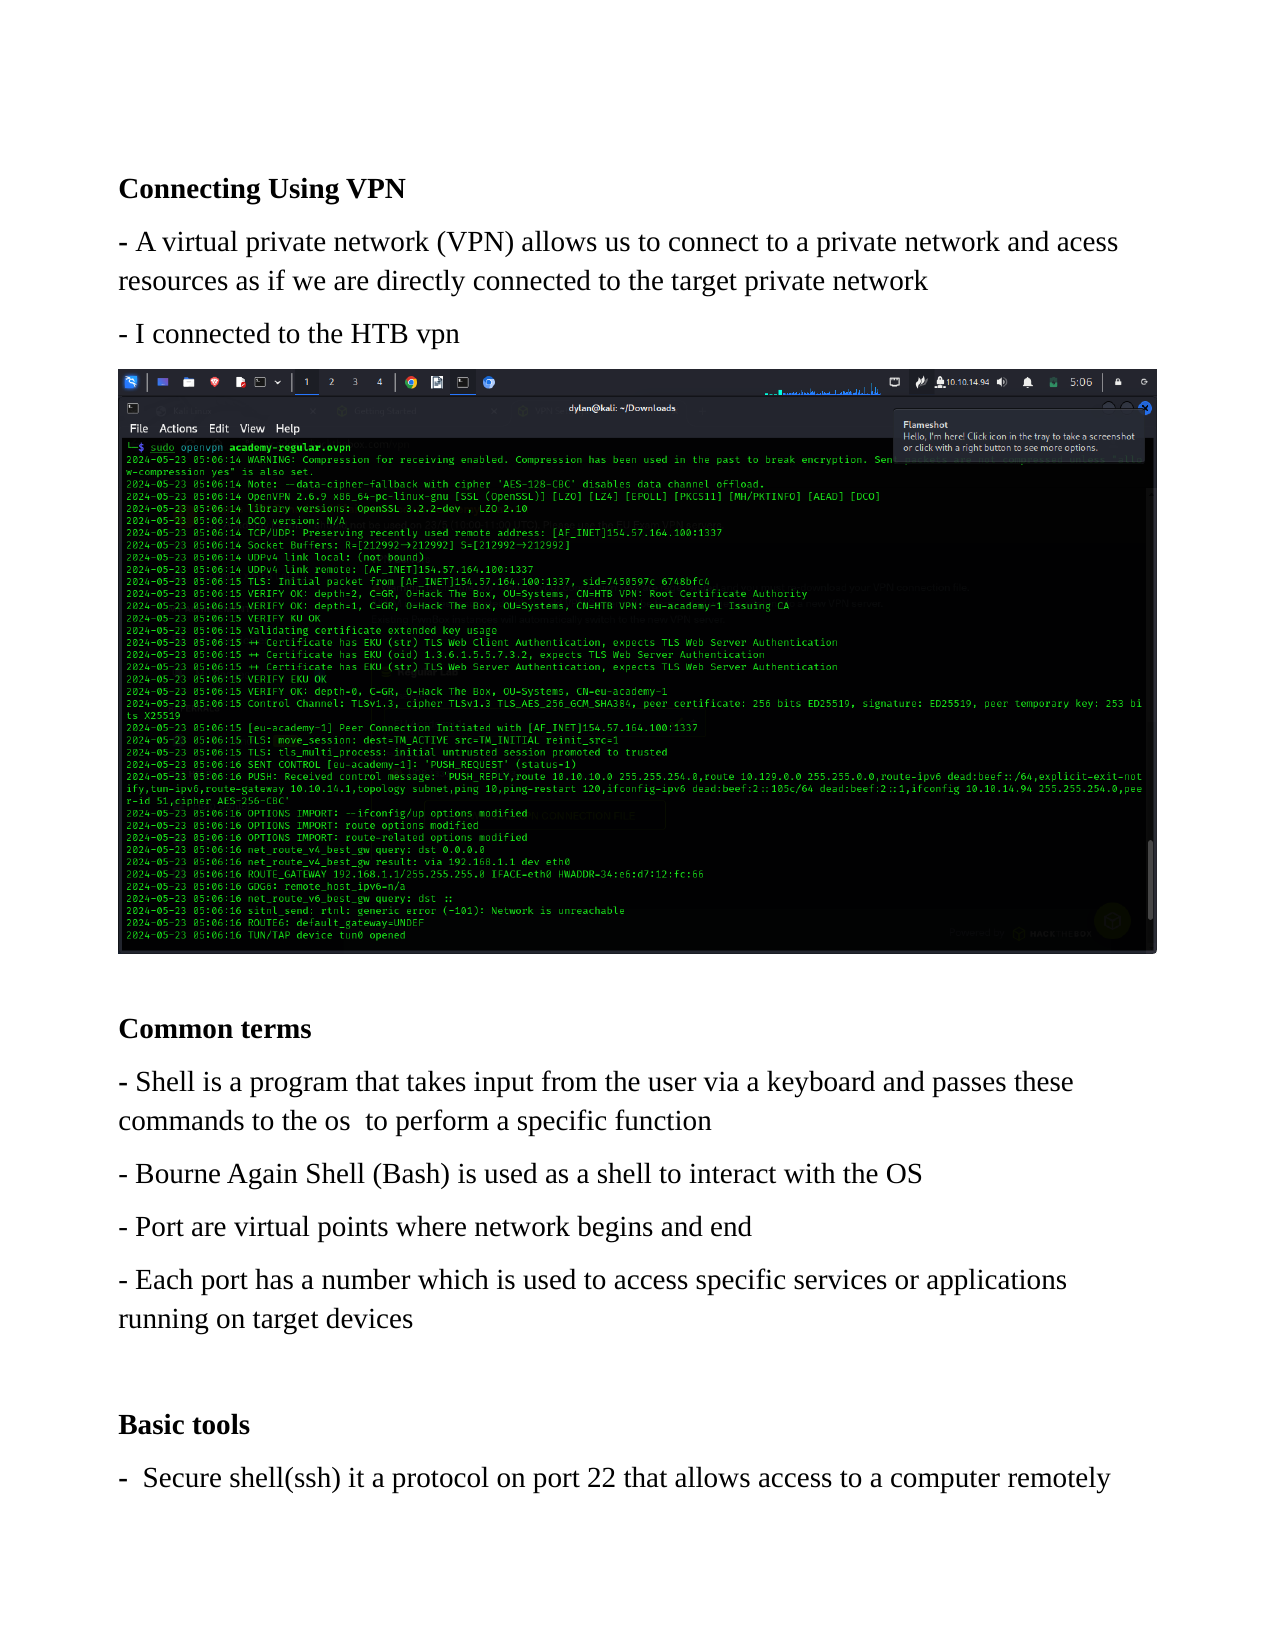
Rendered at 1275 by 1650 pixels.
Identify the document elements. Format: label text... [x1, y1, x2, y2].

text - Shell is a program that takes input from the user via a keyboard and passes these commands to the os to perform a specific function [118, 1064, 1157, 1136]
text - I connected to the HTB vpn [118, 316, 1157, 349]
text Common terms [118, 1011, 1157, 1045]
text Connecting Using VPN [118, 171, 1157, 205]
text - Port are virtual points where network begins and end [118, 1209, 1157, 1243]
text - Each port has a number which is used to access specific services or applications running on target devices [118, 1262, 1157, 1334]
text - Secure shell(ssh) it a protocol on port 22 that allows access to a computer remotely [118, 1460, 1157, 1494]
picture [118, 369, 1157, 954]
text - A virtual private network (VPN) allows us to connect to a private network and acess resources as if we are directly connected to the target private network [118, 224, 1157, 296]
text - Bourne Again Shell (Bash) is used as a shell to interact with the OS [118, 1156, 1157, 1189]
text Basic tools [118, 1407, 1157, 1441]
